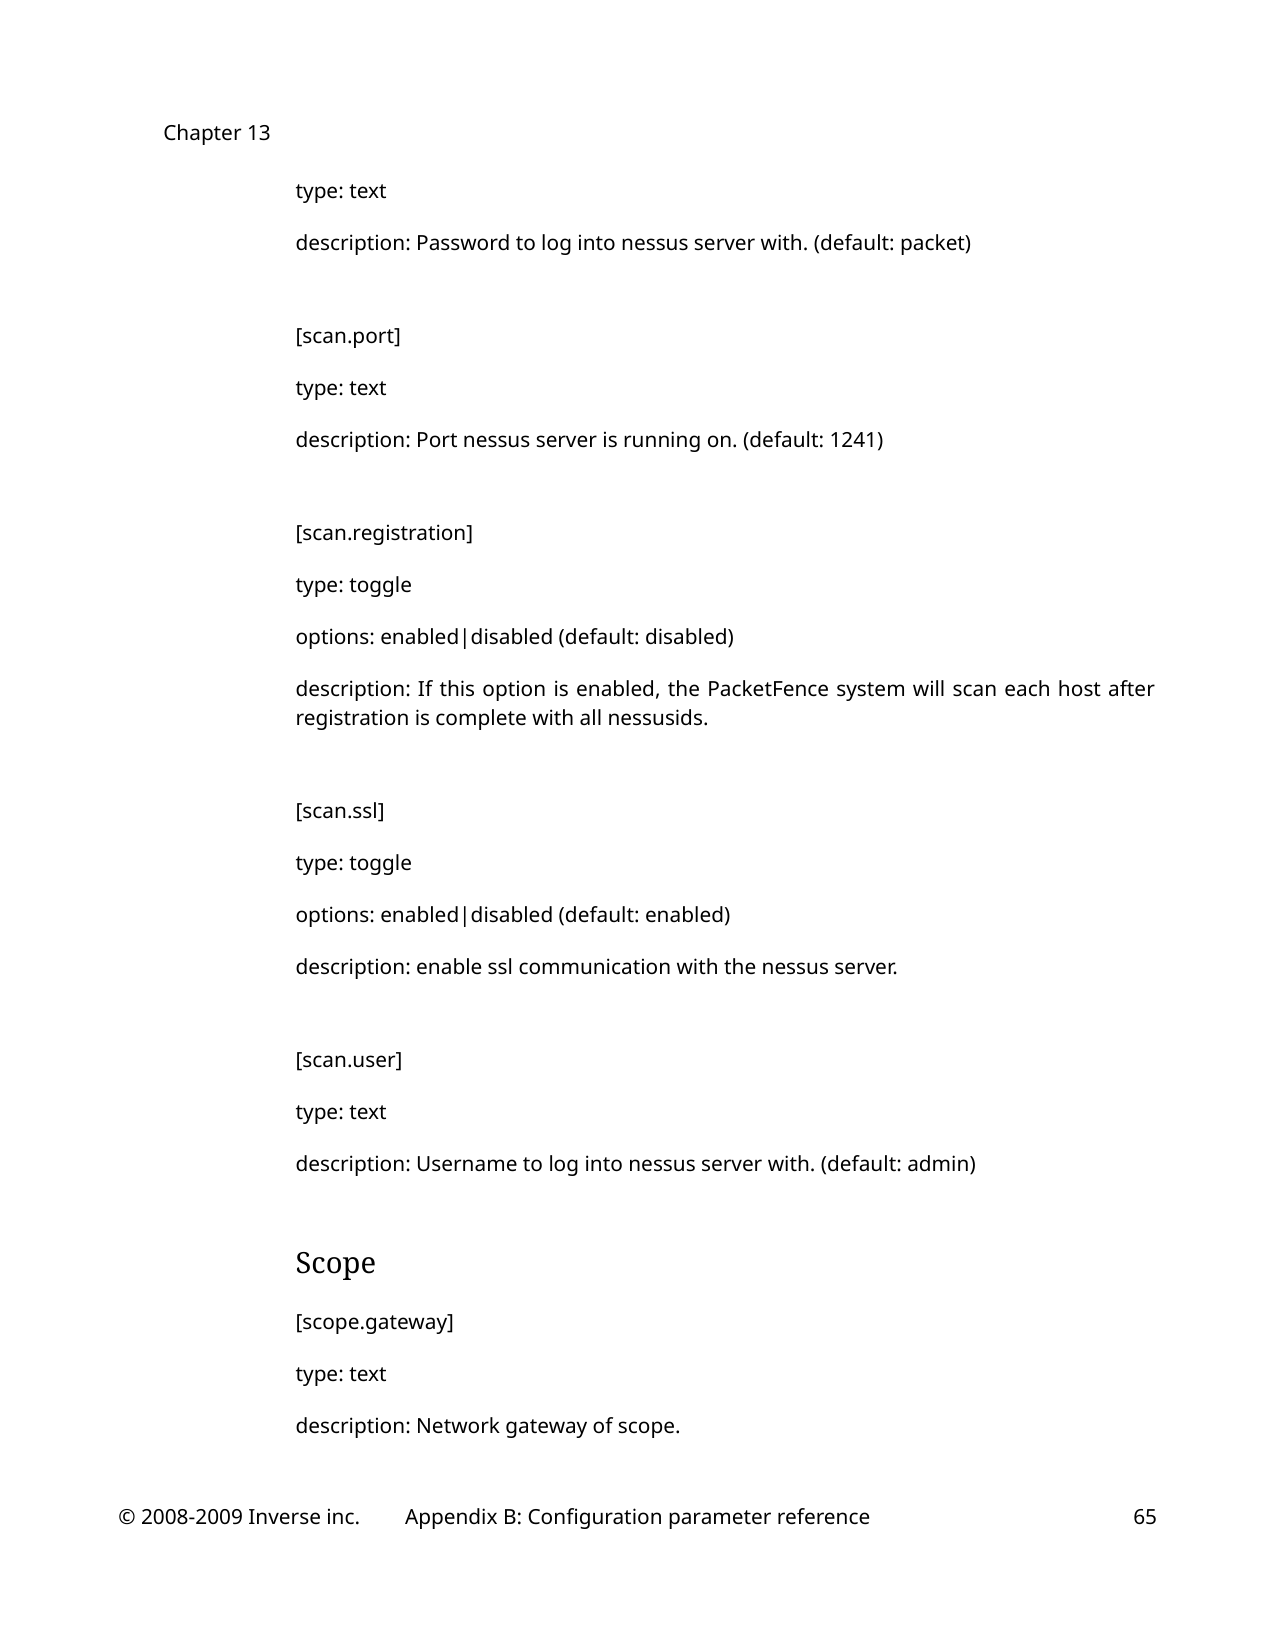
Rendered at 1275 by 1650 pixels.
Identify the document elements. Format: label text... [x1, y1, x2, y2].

text description: Username to log into nessus server with. (default: admin) [295, 1149, 1157, 1178]
text options: enabled|disabled (default: disabled) [295, 622, 1157, 651]
text [scan.user] [295, 1045, 1157, 1074]
text options: enabled|disabled (default: enabled) [295, 900, 1157, 929]
text description: If this option is enabled, the PacketFence system will scan each host after registration is complete with all nessusids. [295, 674, 1157, 731]
text description: enable ssl communication with the nessus server. [295, 952, 1157, 981]
text type: text [295, 373, 1157, 402]
text [scope.gateway] [295, 1307, 1157, 1335]
subtitle Scope [295, 1242, 1157, 1282]
text [scan.registration] [295, 518, 1157, 547]
text description: Network gateway of scope. [295, 1411, 1157, 1439]
text type: text [295, 1097, 1157, 1126]
text description: Password to log into nessus server with. (default: packet) [295, 228, 1157, 257]
text [scan.port] [295, 321, 1157, 349]
text type: toggle [295, 848, 1157, 877]
text description: Port nessus server is running on. (default: 1241) [295, 425, 1157, 454]
text [scan.ssl] [295, 796, 1157, 824]
text type: toggle [295, 570, 1157, 599]
text type: text [295, 1359, 1157, 1387]
text type: text [295, 176, 1157, 204]
